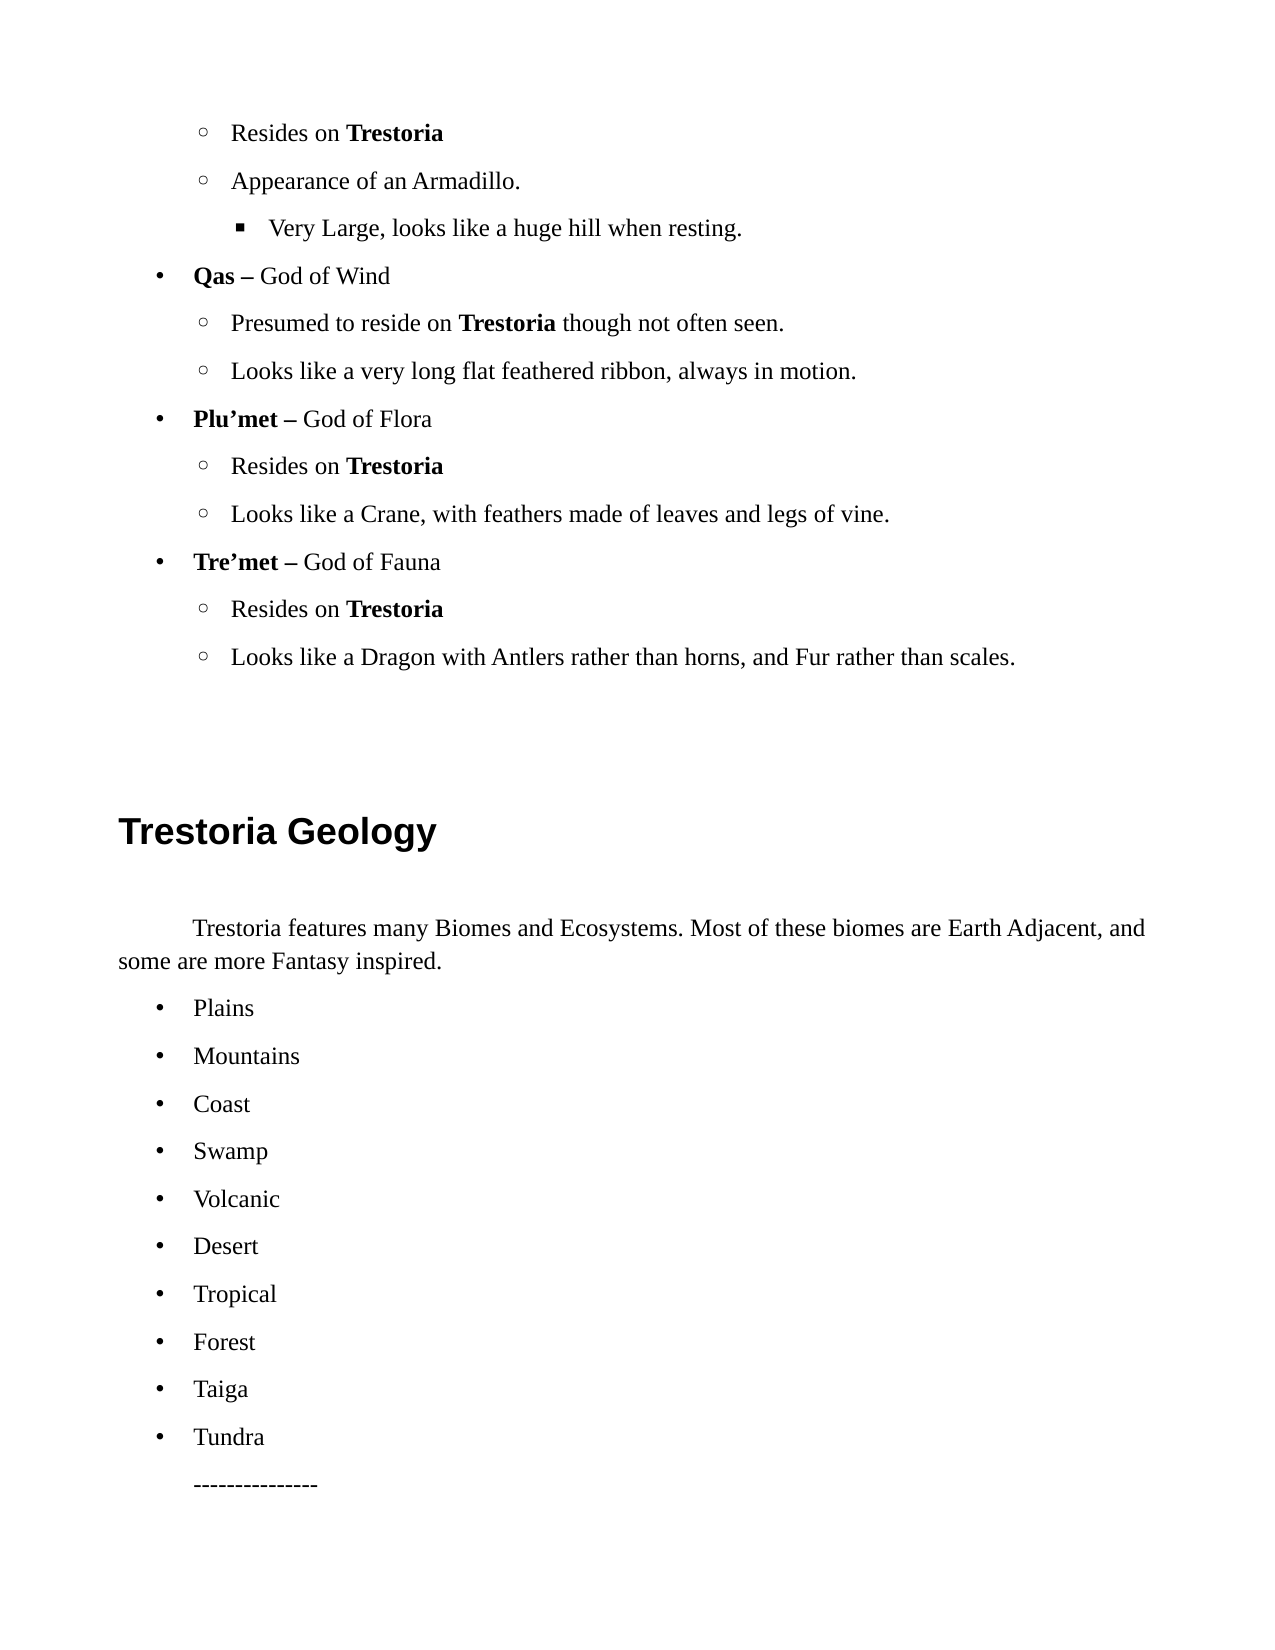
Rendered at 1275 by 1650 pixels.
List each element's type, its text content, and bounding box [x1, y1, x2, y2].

list --------------- [156, 1469, 1157, 1498]
list Coast [156, 1089, 1157, 1117]
list Desert [156, 1231, 1157, 1260]
list Appearance of an Armadillo. [193, 166, 1157, 194]
subtitle Trestoria Geology [118, 809, 1157, 853]
list Tundra [156, 1422, 1157, 1451]
list Looks like a Dragon with Antlers rather than horns, and Fur rather than scales. [193, 642, 1157, 671]
list Very Large, looks like a huge hill when resting. [231, 213, 1157, 242]
list Plu’met – God of Flora [156, 404, 1157, 432]
list Tre’met – God of Fauna [156, 547, 1157, 575]
list Taiga [156, 1374, 1157, 1403]
list Swamp [156, 1136, 1157, 1165]
list Looks like a very long flat feathered ribbon, always in motion. [193, 356, 1157, 385]
list Volcanic [156, 1184, 1157, 1213]
list Tropical [156, 1279, 1157, 1308]
list Resides on Trestoria [193, 451, 1157, 480]
list Resides on Trestoria [193, 118, 1157, 147]
list Qas – God of Wind [156, 261, 1157, 290]
list Resides on Trestoria [193, 594, 1157, 623]
list Plains [156, 993, 1157, 1022]
text Trestoria features many Biomes and Ecosystems. Most of these biomes are Earth Adjacent, and some are more Fantasy inspired. [118, 913, 1157, 974]
list Looks like a Crane, with feathers made of leaves and legs of vine. [193, 499, 1157, 528]
list Presumed to reside on Trestoria though not often seen. [193, 308, 1157, 337]
list Forest [156, 1327, 1157, 1355]
list Mountains [156, 1041, 1157, 1070]
